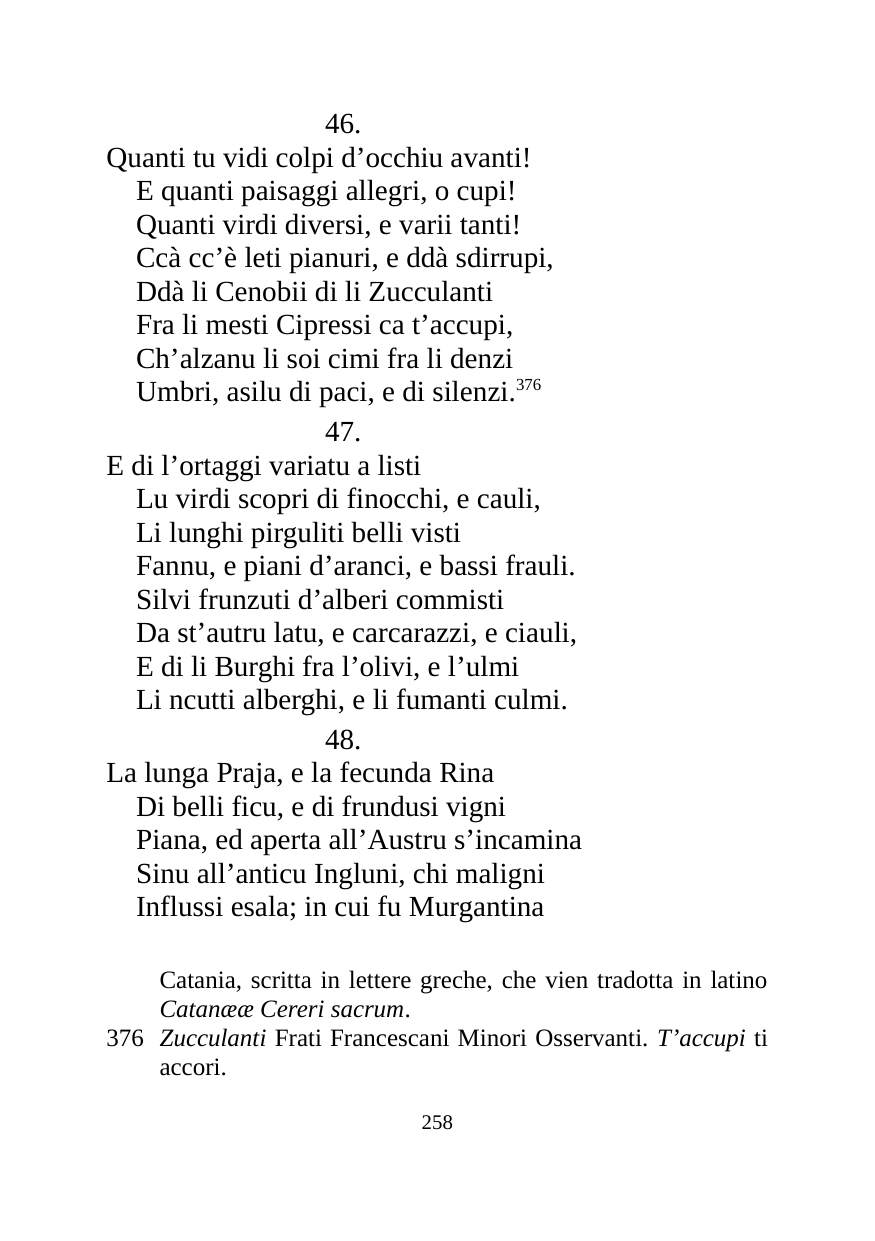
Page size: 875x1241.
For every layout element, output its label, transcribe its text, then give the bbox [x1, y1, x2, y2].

text Catania, scritta in lettere greche, che vien tradotta in latino Catanææ Cereri sacrum. [106, 965, 768, 1023]
text 47. [325, 414, 768, 448]
text Quanti tu vidi colpi d’occhiu avanti! E quanti paisaggi allegri, o cupi! Quanti virdi diversi, e varii tanti! Ccà cc’è leti pianuri, e ddà sdirrupi, Ddà li Cenobii di li Zucculanti Fra li mesti Cipressi ca t’accupi, Ch’alzanu li soi cimi fra li denzi Umbri, asilu di paci, e di silenzi. [106, 140, 768, 408]
text E di l’ortaggi variatu a listi Lu virdi scopri di finocchi, e cauli, Li lunghi pirguliti belli visti Fannu, e piani d’aranci, e bassi frauli. Silvi frunzuti d’alberi commisti Da st’autru latu, e carcarazzi, e ciauli, E di li Burghi fra l’olivi, e l’ulmi Li ncutti alberghi, e li fumanti culmi. [106, 448, 768, 716]
text La lunga Praja, e la fecunda Rina Di belli ficu, e di frundusi vigni Piana, ed aperta all’Austru s’incamina Sinu all’anticu Ingluni, chi maligni Influssi esala; in cui fu Murgantina [106, 755, 768, 923]
text 48. [325, 722, 768, 755]
text 46. [325, 106, 768, 140]
text Zucculanti Frati Francescani Minori Osservanti. T’accupi ti accori. [106, 1023, 768, 1080]
